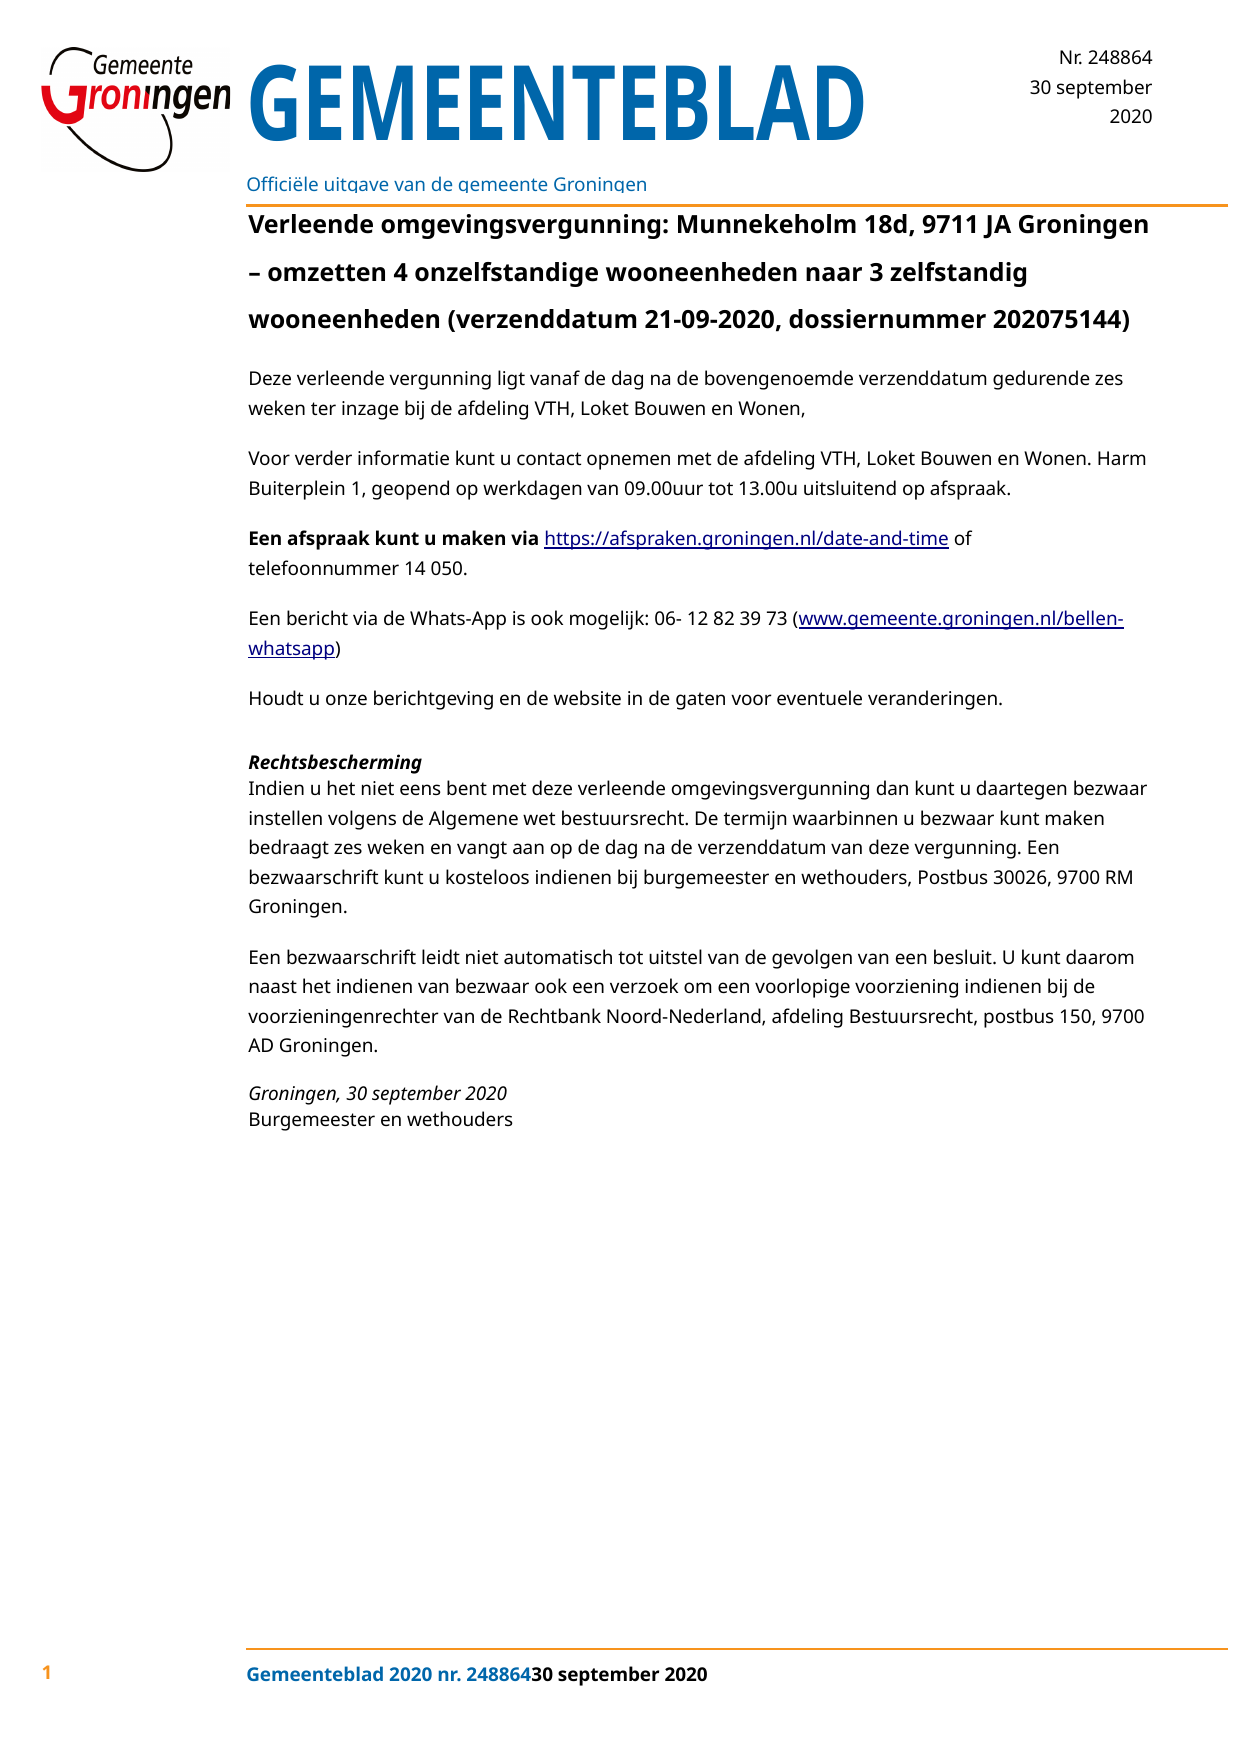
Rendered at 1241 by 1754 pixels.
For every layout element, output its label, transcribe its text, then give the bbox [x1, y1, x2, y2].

text Groningen, 30 september 2020 [248, 1081, 1152, 1106]
text Indien u het niet eens bent met deze verleende omgevingsvergunning dan kunt u daartegen bezwaar instellen volgens de Algemene wet bestuursrecht. De termijn waarbinnen u bezwaar kunt maken bedraagt zes weken en vangt aan op de dag na de verzenddatum van deze vergunning. Een bezwaarschrift kunt u kosteloos indienen bij burgemeester en wethouders, Postbus 30026, 9700 RM Groningen. [248, 775, 1152, 919]
text Deze verleende vergunning ligt vanaf de dag na de bovengenoemde verzenddatum gedurende zes weken ter inzage bij de afdeling VTH, Loket Bouwen en Wonen, [248, 366, 1152, 421]
text Een bezwaarschrift leidt niet automatisch tot uitstel van de gevolgen van een besluit. U kunt daarom naast het indienen van bezwaar ook een verzoek om een voorlopige voorziening indienen bij de voorzieningenrechter van de Rechtbank Noord-Nederland, afdeling Bestuursrecht, postbus 150, 9700 AD Groningen. [248, 944, 1152, 1058]
text Een bericht via de Whats-App is ook mogelijk: 06- 12 82 39 73 (www.gemeente.groningen.nl/bellen-whatsapp) [248, 606, 1152, 661]
text Voor verder informatie kunt u contact opnemen met de afdeling VTH, Loket Bouwen en Wonen. Harm Buiterplein 1, geopend op werkdagen van 09.00uur tot 13.00u uitsluitend op afspraak. [248, 446, 1152, 501]
text Rechtsbescherming [248, 749, 1152, 775]
text Een afspraak kunt u maken via https://afspraken.groningen.nl/date-and-time of telefoonnummer 14 050. [248, 526, 1152, 581]
text Burgemeester en wethouders [248, 1106, 1152, 1132]
text Verleende omgevingsvergunning: Munnekeholm 18d, 9711 JA Groningen – omzetten 4 onzelfstandige wooneenheden naar 3 zelfstandig wooneenheden (verzenddatum 21-09-2020, dossiernummer 202075144) [248, 207, 1152, 336]
picture [41, 47, 231, 172]
text Houdt u onze berichtgeving en de website in de gaten voor eventuele veranderingen. [248, 686, 1152, 711]
